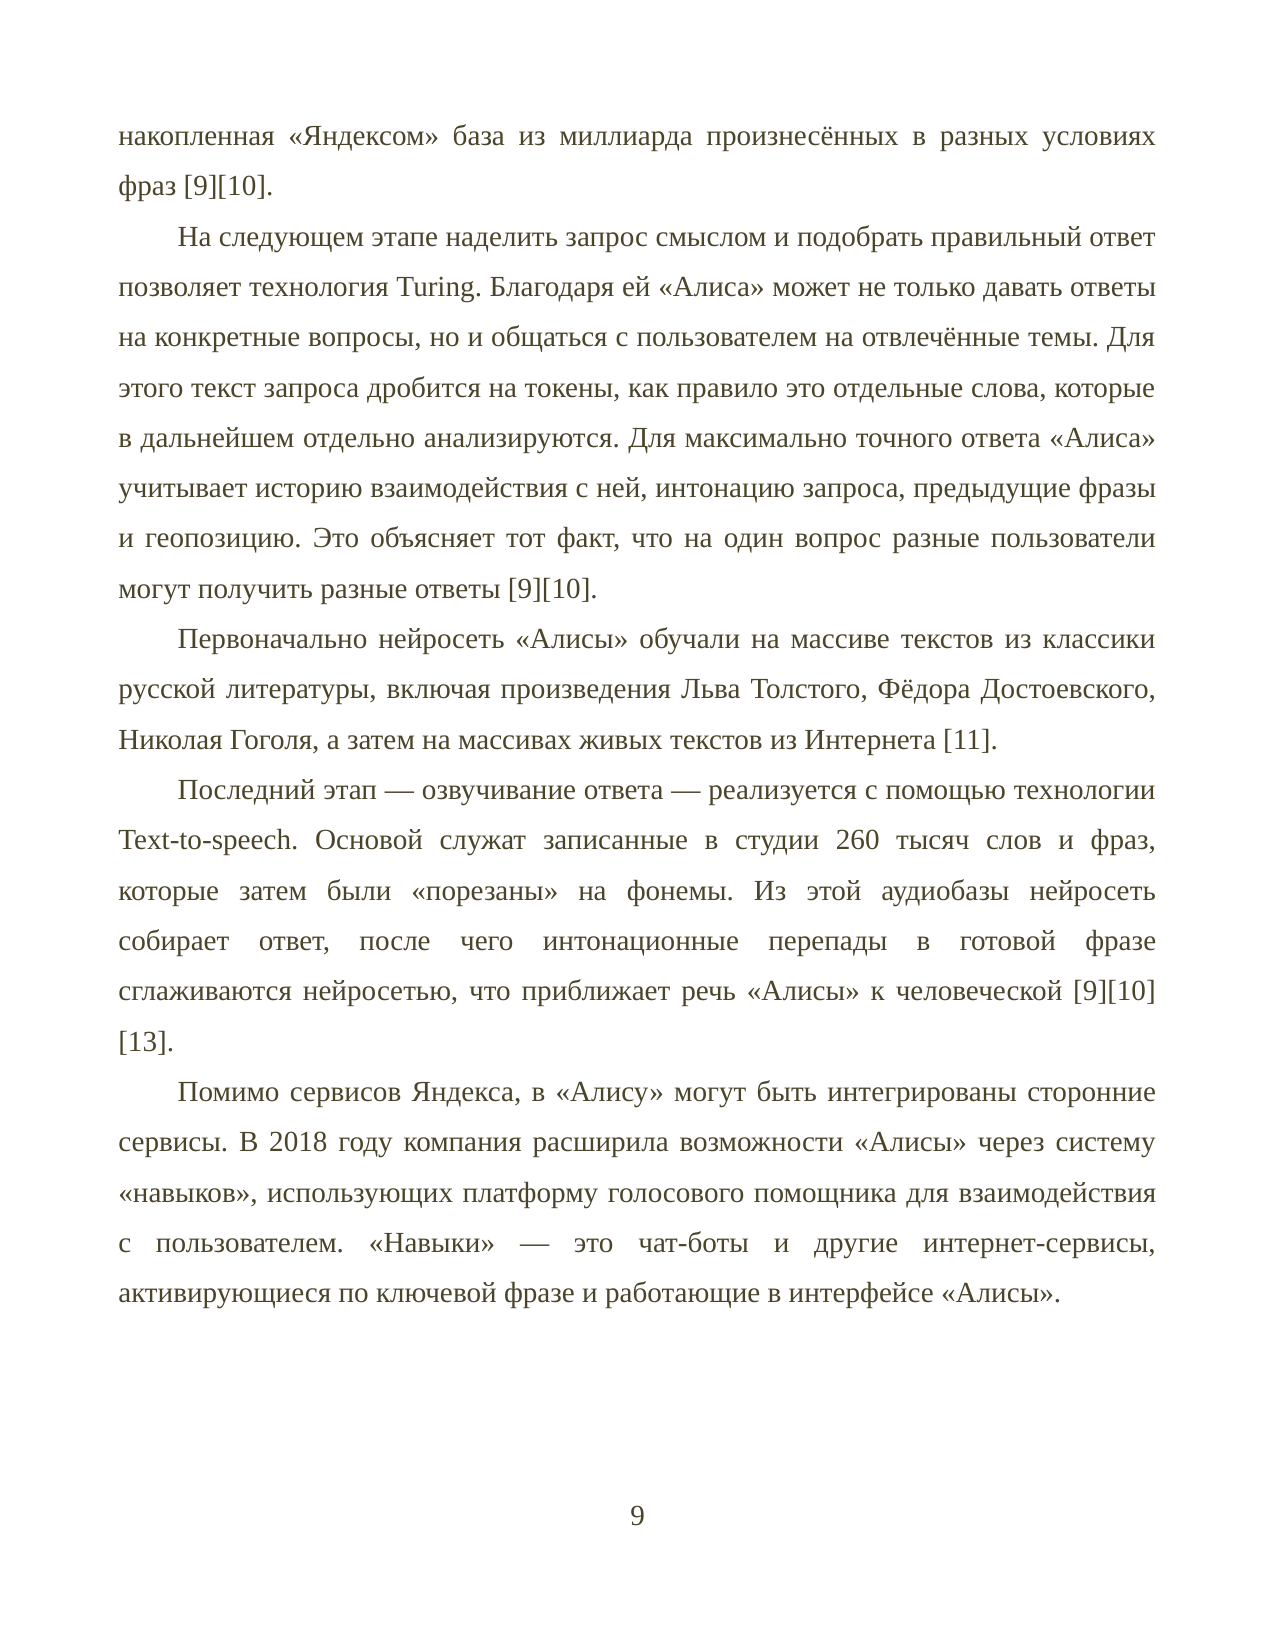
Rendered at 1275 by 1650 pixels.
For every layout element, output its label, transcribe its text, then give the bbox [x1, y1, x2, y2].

text накопленная «Яндексом» база из миллиарда произнесённых в разных условиях фраз [9][10]. [118, 118, 1157, 202]
text Последний этап — озвучивание ответа — реализуется с помощью технологии Text-to-speech. Основой служат записанные в студии 260 тысяч слов и фраз, которые затем были «порезаны» на фонемы. Из этой аудиобазы нейросеть собирает ответ, после чего интонационные перепады в готовой фразе сглаживаются нейросетью, что приближает речь «Алисы» к человеческой [9][10][13]. [118, 772, 1157, 1057]
text Первоначально нейросеть «Алисы» обучали на массиве текстов из классики русской литературы, включая произведения Льва Толстого, Фёдора Достоевского, Николая Гоголя, а затем на массивах живых текстов из Интернета [11]. [118, 621, 1157, 755]
text Помимо сервисов Яндекса, в «Алису» могут быть интегрированы сторонние сервисы. В 2018 году компания расширила возможности «Алисы» через систему «навыков», использующих платформу голосового помощника для взаимодействия с пользователем. «Навыки» — это чат-боты и другие интернет-сервисы, активирующиеся по ключевой фразе и работающие в интерфейсе «Алисы». [118, 1074, 1157, 1309]
text На следующем этапе наделить запрос смыслом и подобрать правильный ответ позволяет технология Turing. Благодаря ей «Алиса» может не только давать ответы на конкретные вопросы, но и общаться с пользователем на отвлечённые темы. Для этого текст запроса дробится на токены, как правило это отдельные слова, которые в дальнейшем отдельно анализируются. Для максимально точного ответа «Алиса» учитывает историю взаимодействия с ней, интонацию запроса, предыдущие фразы и геопозицию. Это объясняет тот факт, что на один вопрос разные пользователи могут получить разные ответы [9][10]. [118, 219, 1157, 604]
